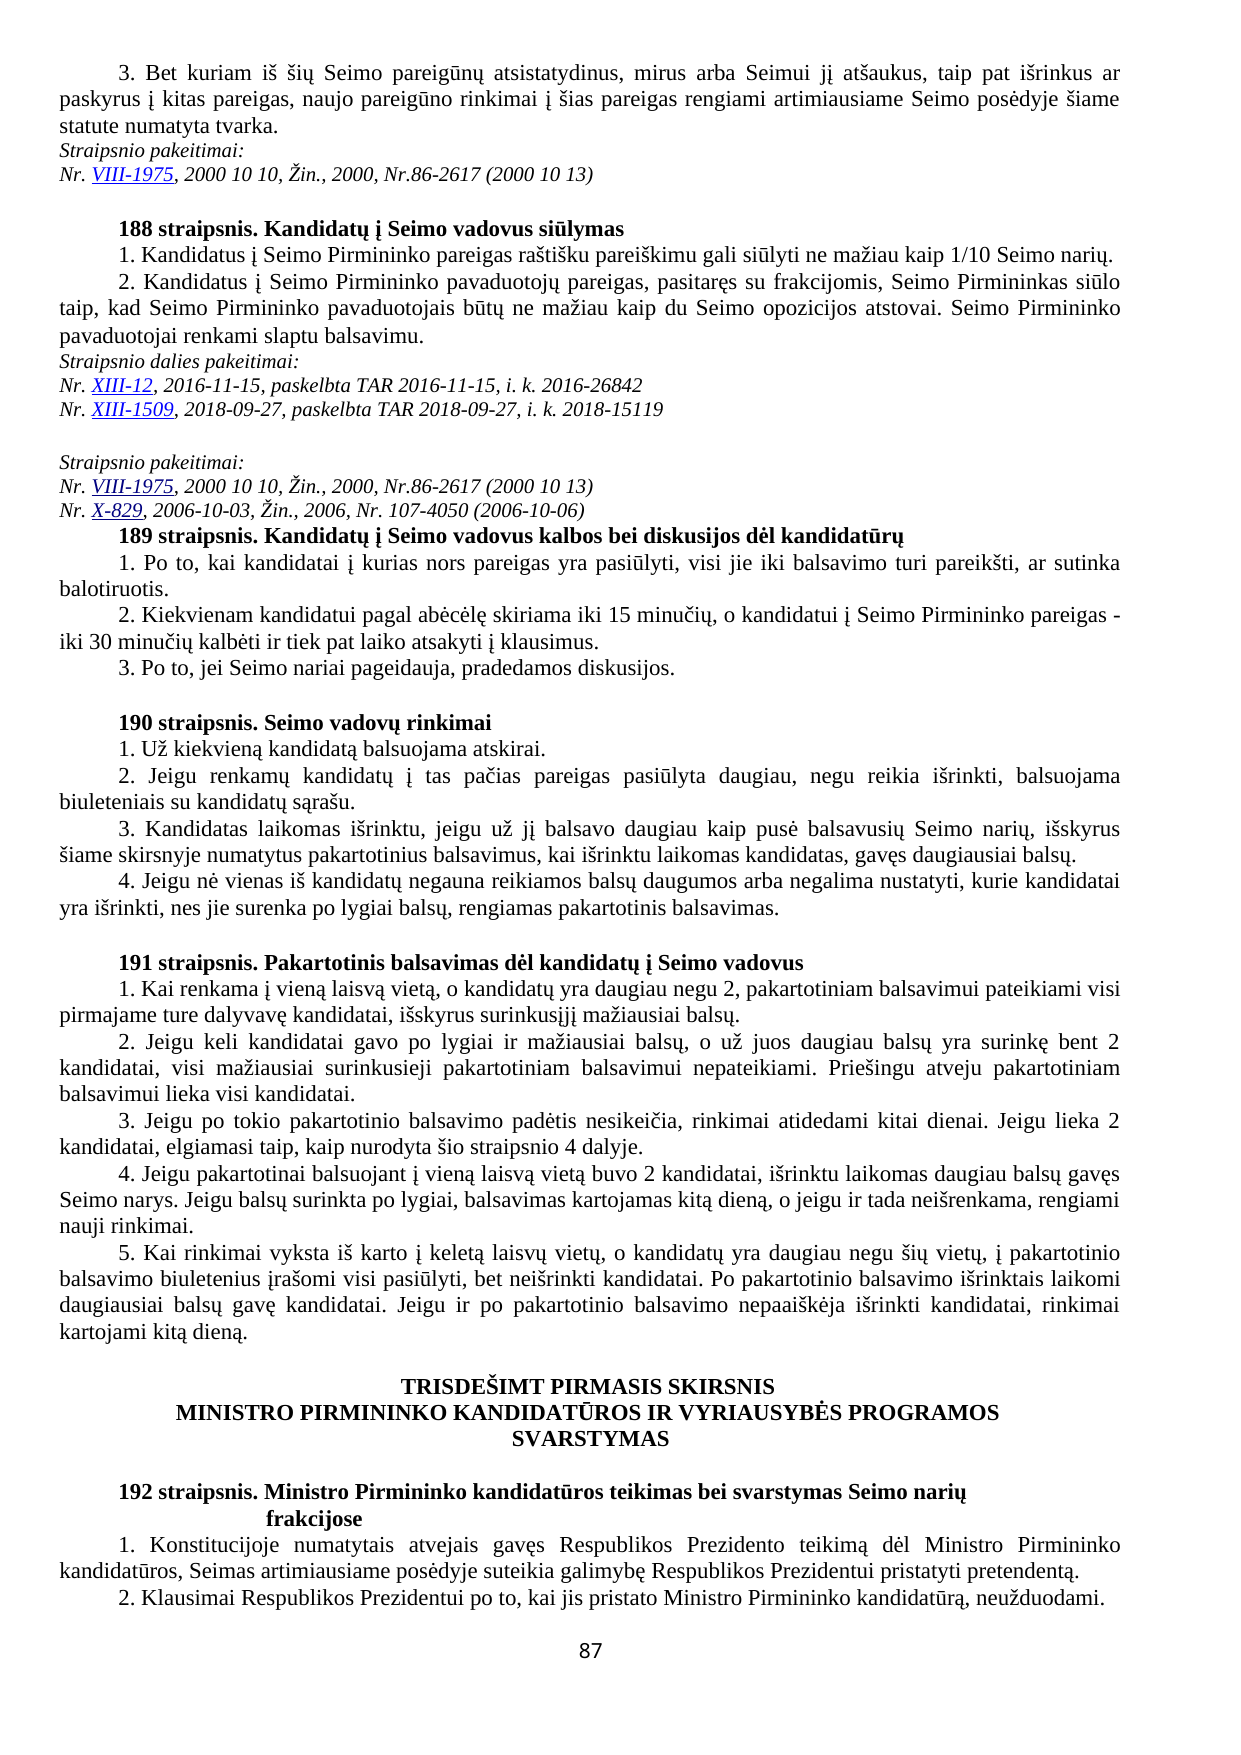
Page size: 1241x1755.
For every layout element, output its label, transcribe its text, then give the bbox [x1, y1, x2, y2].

text 2. Klausimai Respublikos Prezidentui po to, kai jis pristato Ministro Pirmininko kandidatūrą, neužduodami. [59, 1584, 1122, 1610]
text 3. Bet kuriam iš šių Seimo pareigūnų atsistatydinus, mirus arba Seimui jį atšaukus, taip pat išrinkus ar paskyrus į kitas pareigas, naujo pareigūno rinkimai į šias pareigas rengiami artimiausiame Seimo posėdyje šiame statute numatyta tvarka. [59, 59, 1122, 138]
text 2. Jeigu renkamų kandidatų į tas pačias pareigas pasiūlyta daugiau, negu reikia išrinkti, balsuojama biuleteniais su kandidatų sąrašu. [59, 762, 1122, 814]
text Nr. XIII-1509, 2018-09-27, paskelbta TAR 2018-09-27, i. k. 2018-15119 [59, 397, 1122, 421]
text 1. Po to, kai kandidatai į kurias nors pareigas yra pasiūlyti, visi jie iki balsavimo turi pareikšti, ar sutinka balotiruotis. [59, 549, 1122, 601]
text 4. Jeigu pakartotinai balsuojant į vieną laisvą vietą buvo 2 kandidatai, išrinktu laikomas daugiau balsų gavęs Seimo narys. Jeigu balsų surinkta po lygiai, balsavimas kartojamas kitą dieną, o jeigu ir tada neišrenkama, rengiami nauji rinkimai. [59, 1159, 1122, 1239]
text 5. Kai rinkimai vyksta iš karto į keletą laisvų vietų, o kandidatų yra daugiau negu šių vietų, į pakartotinio balsavimo biuletenius įrašomi visi pasiūlyti, bet neišrinkti kandidatai. Po pakartotinio balsavimo išrinktais laikomi daugiausiai balsų gavę kandidatai. Jeigu ir po pakartotinio balsavimo nepaaiškėja išrinkti kandidatai, rinkimai kartojami kitą dieną. [59, 1239, 1122, 1344]
text SVARSTYMAS [59, 1426, 1122, 1452]
text Straipsnio pakeitimai: [59, 450, 1122, 474]
text TRISDEŠIMT PIRMASIS SKIRSNIS [59, 1373, 1122, 1399]
text 3. Jeigu po tokio pakartotinio balsavimo padėtis nesikeičia, rinkimai atidedami kitai dienai. Jeigu lieka 2 kandidatai, elgiamasi taip, kaip nurodyta šio straipsnio 4 dalyje. [59, 1107, 1122, 1159]
text 2. Jeigu keli kandidatai gavo po lygiai ir mažiausiai balsų, o už juos daugiau balsų yra surinkę bent 2 kandidatai, visi mažiausiai surinkusieji pakartotiniam balsavimui nepateikiami. Priešingu atveju pakartotiniam balsavimui lieka visi kandidatai. [59, 1028, 1122, 1107]
text Nr. VIII-1975, 2000 10 10, Žin., 2000, Nr.86-2617 (2000 10 13) [59, 162, 1122, 186]
text 192 straipsnis. Ministro Pirmininko kandidatūros teikimas bei svarstymas Seimo narių [118, 1478, 1122, 1504]
text 3. Kandidatas laikomas išrinktu, jeigu už jį balsavo daugiau kaip pusė balsavusių Seimo narių, išskyrus šiame skirsnyje numatytus pakartotinius balsavimus, kai išrinktu laikomas kandidatas, gavęs daugiausiai balsų. [59, 814, 1122, 867]
text 2. Kandidatus į Seimo Pirmininko pavaduotojų pareigas, pasitaręs su frakcijomis, Seimo Pirmininkas siūlo taip, kad Seimo Pirmininko pavaduotojais būtų ne mažiau kaip du Seimo opozicijos atstovai. Seimo Pirmininko pavaduotojai renkami slaptu balsavimu. [59, 268, 1122, 349]
text 190 straipsnis. Seimo vadovų rinkimai [59, 709, 1122, 736]
text Nr. X-829, 2006-10-03, Žin., 2006, Nr. 107-4050 (2006-10-06) [59, 498, 1122, 522]
text 1. Kandidatus į Seimo Pirmininko pareigas raštišku pareiškimu gali siūlyti ne mažiau kaip 1/10 Seimo narių. [59, 241, 1122, 268]
text 188 straipsnis. Kandidatų į Seimo vadovus siūlymas [59, 215, 1122, 241]
text Nr. XIII-12, 2016-11-15, paskelbta TAR 2016-11-15, i. k. 2016-26842 [59, 373, 1122, 397]
text Nr. VIII-1975, 2000 10 10, Žin., 2000, Nr.86-2617 (2000 10 13) [59, 474, 1122, 498]
text Straipsnio dalies pakeitimai: [59, 349, 1122, 373]
text 1. Konstitucijoje numatytais atvejais gavęs Respublikos Prezidento teikimą dėl Ministro Pirmininko kandidatūros, Seimas artimiausiame posėdyje suteikia galimybę Respublikos Prezidentui pristatyti pretendentą. [59, 1531, 1122, 1584]
text 191 straipsnis. Pakartotinis balsavimas dėl kandidatų į Seimo vadovus [59, 949, 1122, 975]
text 189 straipsnis. Kandidatų į Seimo vadovus kalbos bei diskusijos dėl kandidatūrų [118, 522, 1122, 549]
text 2. Kiekvienam kandidatui pagal abėcėlę skiriama iki 15 minučių, o kandidatui į Seimo Pirmininko pareigas - iki 30 minučių kalbėti ir tiek pat laiko atsakyti į klausimus. [59, 601, 1122, 654]
text 3. Po to, jei Seimo nariai pageidauja, pradedamos diskusijos. [59, 654, 1122, 680]
text MINISTRO PIRMININKO KANDIDATŪROS IR VYRIAUSYBĖS PROGRAMOS [59, 1399, 1122, 1426]
text 1. Už kiekvieną kandidatą balsuojama atskirai. [59, 736, 1122, 762]
text 4. Jeigu nė vienas iš kandidatų negauna reikiamos balsų daugumos arba negalima nustatyti, kurie kandidatai yra išrinkti, nes jie surenka po lygiai balsų, rengiamas pakartotinis balsavimas. [59, 867, 1122, 920]
text frakcijose [266, 1504, 1122, 1531]
text 1. Kai renkama į vieną laisvą vietą, o kandidatų yra daugiau negu 2, pakartotiniam balsavimui pateikiami visi pirmajame ture dalyvavę kandidatai, išskyrus surinkusįjį mažiausiai balsų. [59, 975, 1122, 1028]
text Straipsnio pakeitimai: [59, 138, 1122, 162]
